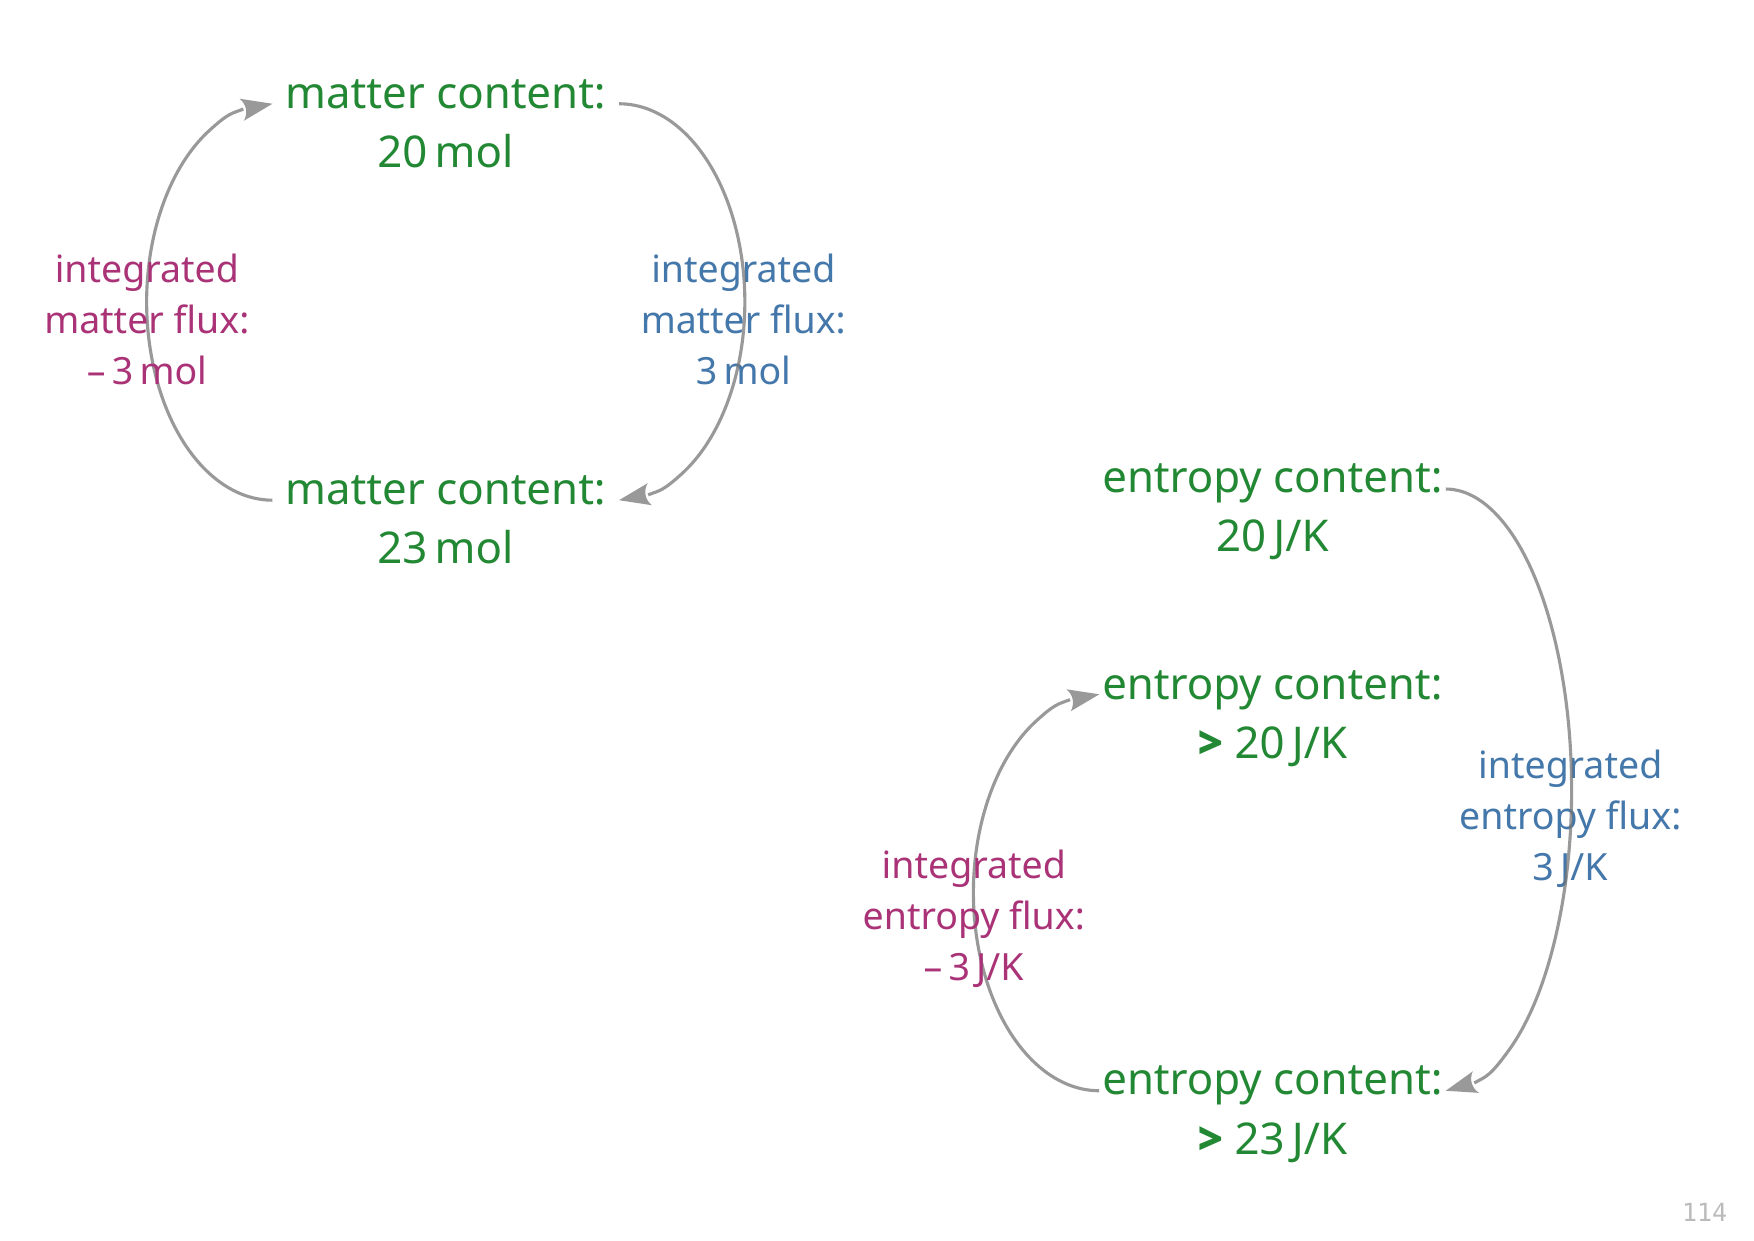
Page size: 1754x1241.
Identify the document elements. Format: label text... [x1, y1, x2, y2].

text_box matter content: 20 mol [283, 54, 608, 157]
text_box integrated entropy flux: – 3 J/K [852, 831, 1096, 959]
text_box entropy content: 20 J/K [1098, 438, 1447, 541]
text_box integrated entropy flux: 3 J/K [1448, 730, 1570, 859]
text_box integrated matter flux: 3 mol [632, 234, 743, 363]
text_box integrated matter flux: – 3 mol [35, 234, 259, 363]
text_box entropy content: > 20 J/K [1098, 644, 1447, 748]
text_box integrated entropy flux: 3 J/K [1570, 730, 1692, 859]
text_box integrated matter flux: 3 mol [740, 234, 855, 363]
text_box entropy content: > 23 J/K [1098, 1040, 1447, 1143]
text_box matter content: 23 mol [283, 450, 608, 553]
